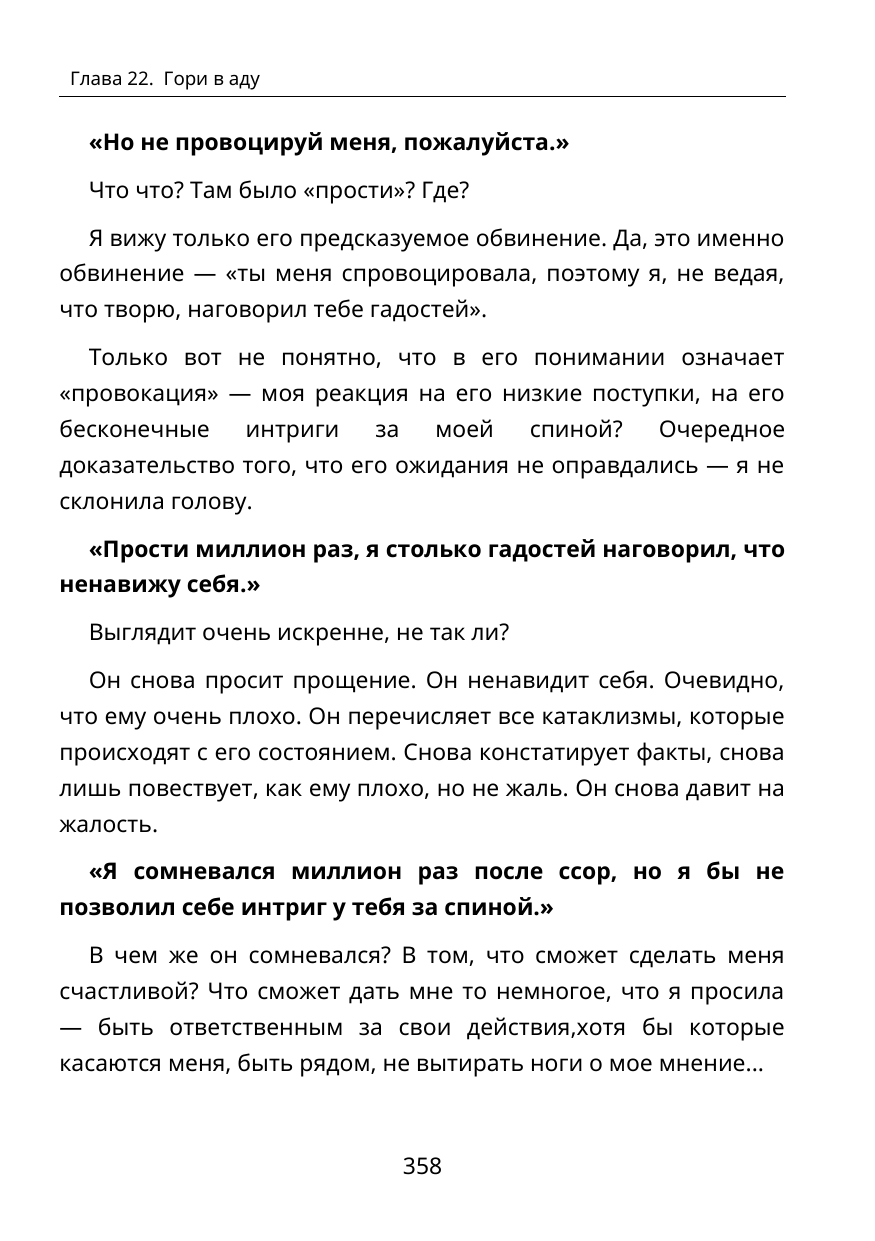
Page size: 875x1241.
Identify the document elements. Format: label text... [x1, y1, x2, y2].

text Выглядит очень искренне, не так ли? [59, 616, 786, 647]
text Что что? Там было «прости»? Где? [59, 174, 786, 205]
text Я вижу только его предсказуемое обвинение. Да, это именно обвинение — «ты меня спровоцировала, поэтому я, не ведая, что творю, наговорил тебе гадостей». [59, 221, 786, 324]
text Он снова просит прощение. Он ненавидит себя. Очевидно, что ему очень плохо. Он перечисляет все катаклизмы, которые происходят с его состоянием. Снова констатирует факты, снова лишь повествует, как ему плохо, но не жаль. Он снова давит на жалость. [59, 664, 786, 839]
text «Я сомневался миллион раз после ссор, но я бы не позволил себе интриг у тебя за спиной.» [59, 855, 786, 922]
text Только вот не понятно, что в его понимании означает «провокация» — моя реакция на его низкие поступки, на его бесконечные интриги за моей спиной? Очередное доказательство того, что его ожидания не оправдались — я не склонила голову. [59, 341, 786, 516]
text «Прости миллион раз, я столько гадостей наговорил, что ненавижу себя.» [59, 532, 786, 600]
text В чем же он сомневался? В том, что сможет сделать меня счастливой? Что сможет дать мне то немногое, что я просила — быть ответственным за свои действия,хотя бы которые касаются меня, быть рядом, не вытирать ноги о мое мнение... [59, 939, 786, 1078]
text «Но не провоцируй меня, пожалуйста.» [59, 126, 786, 157]
